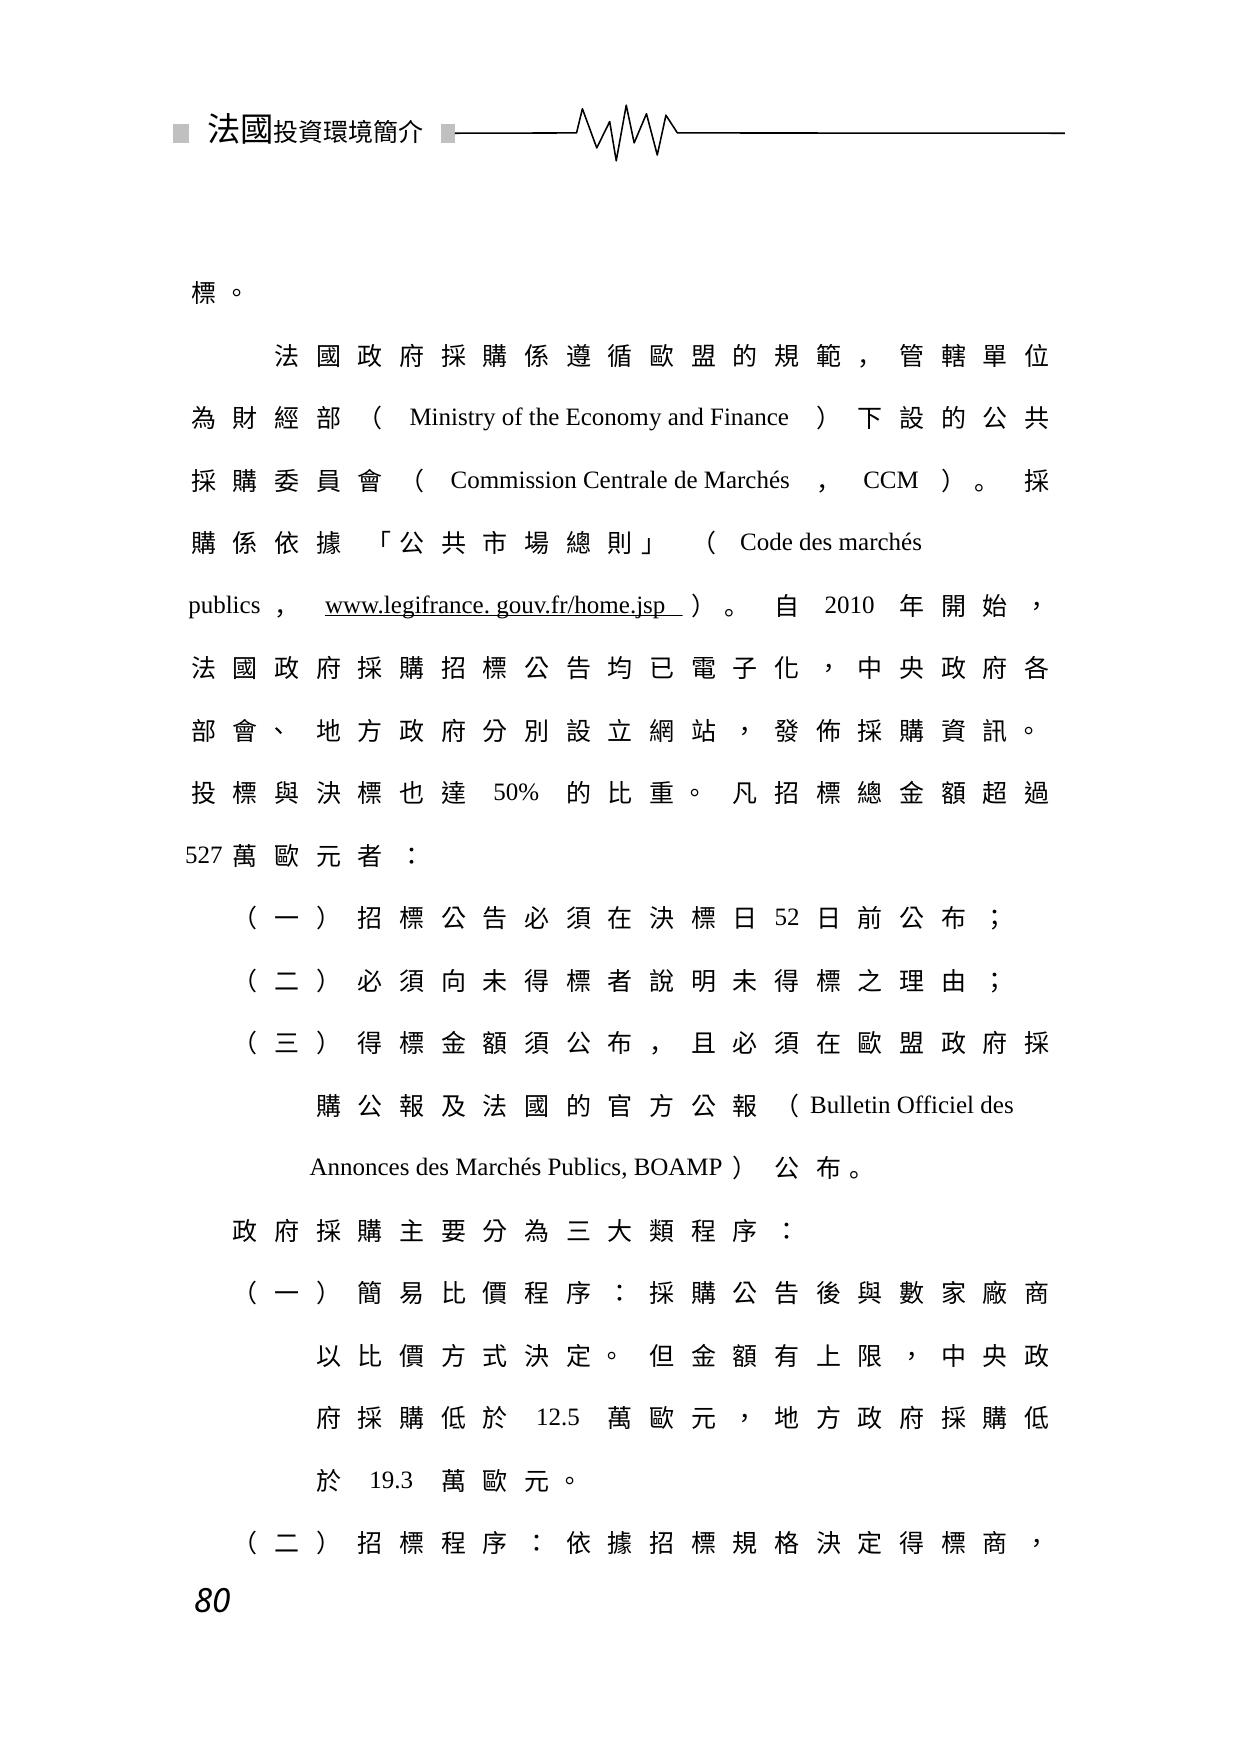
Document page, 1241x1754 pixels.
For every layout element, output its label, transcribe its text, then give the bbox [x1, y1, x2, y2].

text 標。 [183, 250, 1058, 313]
text （一）招標公告必須在決標日52日前公布； [207, 875, 1058, 938]
text （三）得標金額須公布，且必須在歐盟政府採購公報及法國的官方公報（Bulletin Officiel des Annonces des Marchés Publics, BOAMP）公布。 [207, 1000, 1058, 1188]
text （二）招標程序：依據招標規格決定得標商， [207, 1500, 1058, 1563]
text 政府採購主要分為三大類程序： [207, 1188, 1058, 1250]
text 法國政府採購係遵循歐盟的規範，管轄單位為財經部（Ministry of the Economy and Finance）下設的公共採購委員會（Commission Centrale de Marchés，CCM）。採購係依據「公共市場總則」（Code des marchés publics，www.legifrance. gouv.fr/home.jsp）。自2010年開始，法國政府採購招標公告均已電子化，中央政府各部會、地方政府分別設立網站，發佈採購資訊。投標與決標也達50%的比重。凡招標總金額超過527萬歐元者： [183, 313, 1058, 875]
text （一）簡易比價程序：採購公告後與數家廠商以比價方式決定。但金額有上限，中央政府採購低於12.5萬歐元，地方政府採購低於19.3萬歐元。 [207, 1250, 1058, 1500]
text （二）必須向未得標者說明未得標之理由； [207, 938, 1058, 1000]
